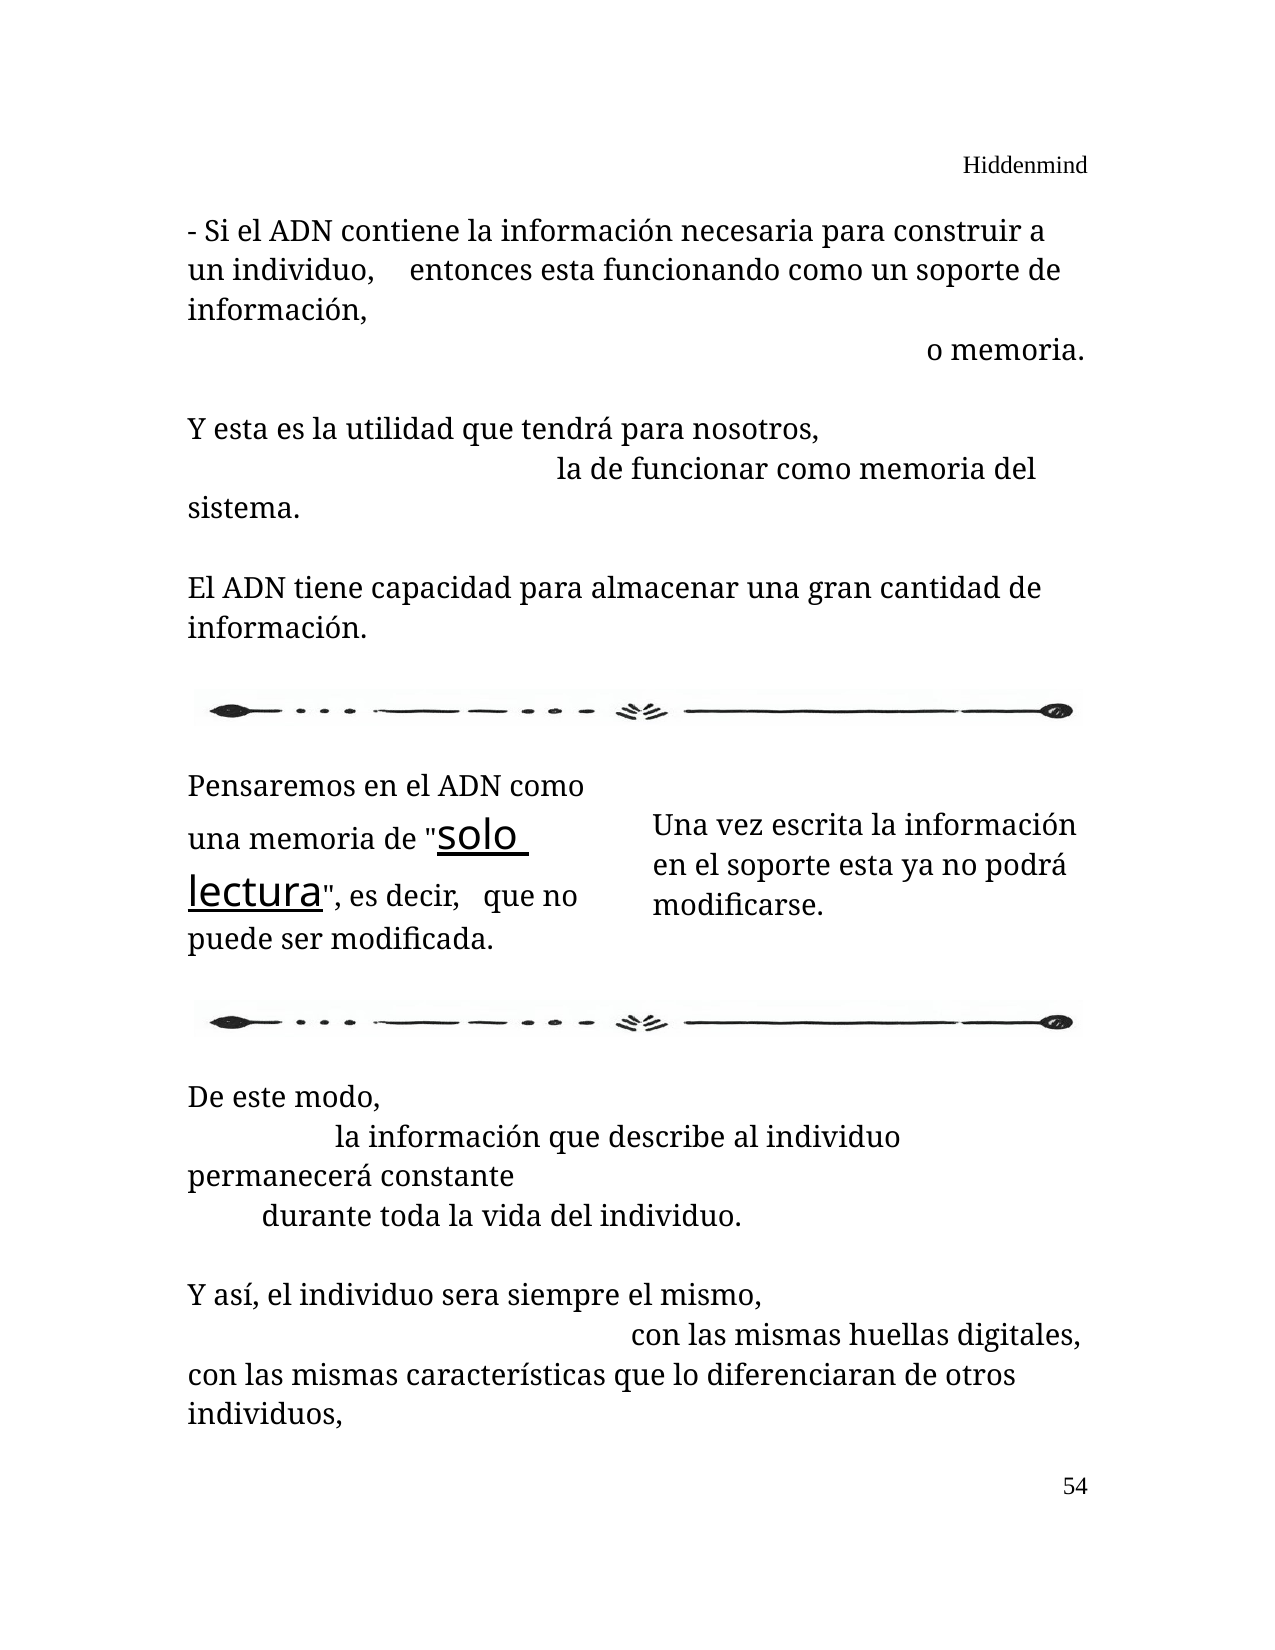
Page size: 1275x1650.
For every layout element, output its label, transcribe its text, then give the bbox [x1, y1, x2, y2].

text - Si el ADN contiene la información necesaria para construir a un individuo, entonces esta funcionando como un soporte de información, [187, 210, 1087, 329]
text la de funcionar como memoria del sistema. [187, 448, 1087, 527]
text Una vez escrita la información en el soporte esta ya no podrá modificarse. [652, 804, 1087, 924]
text De este modo, [187, 1076, 1087, 1116]
text con las mismas características que lo diferenciaran de otros individuos, [187, 1354, 1087, 1433]
text Y esta es la utilidad que tendrá para nosotros, [187, 408, 1087, 448]
text El ADN tiene capacidad para almacenar una gran cantidad de información. [187, 567, 1087, 647]
text Y así, el individuo sera siempre el mismo, [187, 1274, 1087, 1314]
text o memoria. [187, 329, 1087, 369]
picture [193, 689, 1083, 726]
text Pensaremos en el ADN como una memoria de "solo lectura", es decir, que no puede ser modificada. [187, 765, 622, 958]
picture [193, 1000, 1083, 1037]
text la información que describe al individuo permanecerá constante durante toda la vida del individuo. [187, 1116, 1087, 1235]
text con las mismas huellas digitales, [187, 1314, 1087, 1354]
